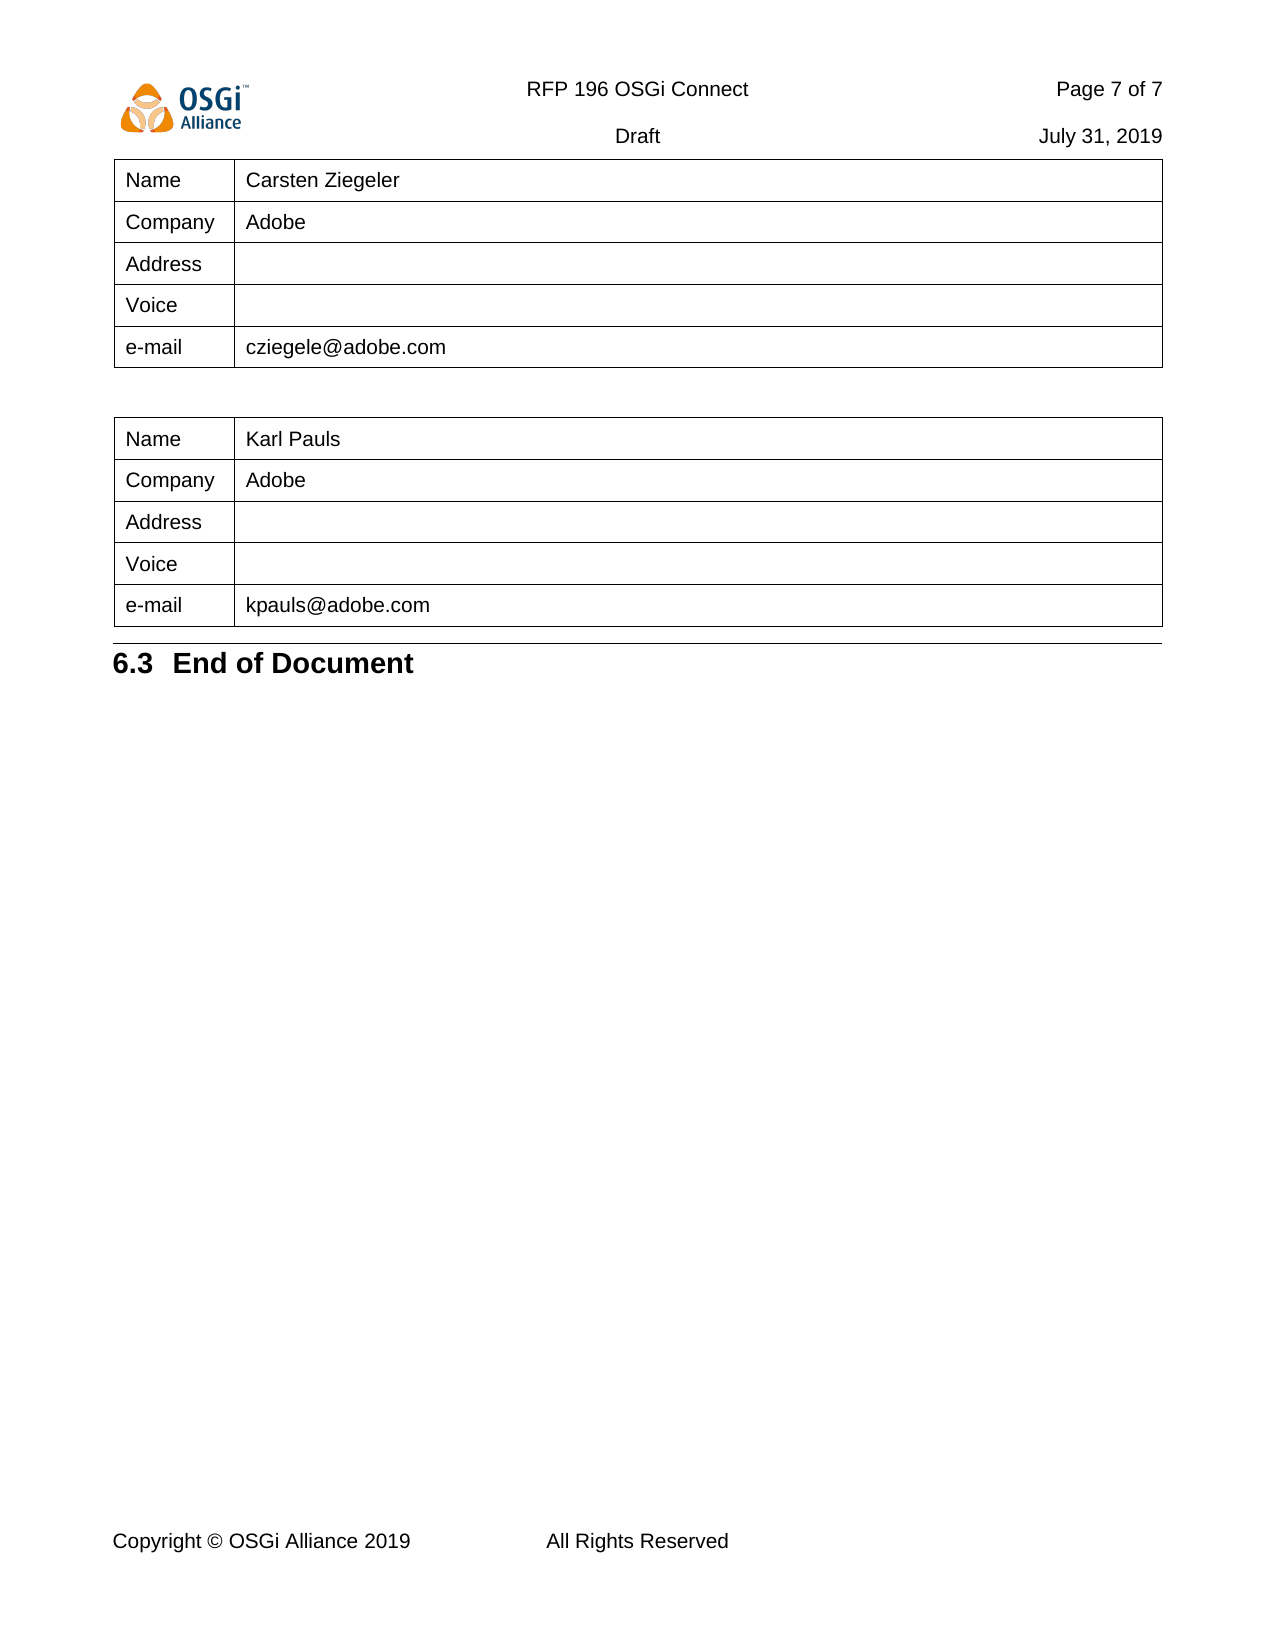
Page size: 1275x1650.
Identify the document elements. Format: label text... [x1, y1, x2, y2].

table_cell Address [115, 502, 234, 542]
table_cell [235, 543, 1162, 584]
picture [113, 76, 257, 140]
table_cell Voice [115, 285, 234, 326]
table_cell e-mail [115, 585, 234, 626]
table_cell cziegele@adobe.com [235, 327, 1162, 367]
table_header Karl Pauls [235, 418, 1162, 459]
table_header Carsten Ziegeler [235, 160, 1162, 201]
table_cell e-mail [115, 327, 234, 367]
table_cell Address [115, 243, 234, 284]
table_cell [235, 502, 1162, 542]
table_cell kpauls@adobe.com [235, 585, 1162, 626]
table_cell [235, 243, 1162, 284]
table_header Name [115, 160, 234, 201]
table_cell Adobe [235, 460, 1162, 501]
table_cell Adobe [235, 202, 1162, 242]
table_cell [235, 285, 1162, 326]
table_cell Voice [115, 543, 234, 584]
table_header Name [115, 418, 234, 459]
subtitle End of Document [112, 644, 1162, 680]
table_cell Company [115, 460, 234, 501]
table_cell Company [115, 202, 234, 242]
